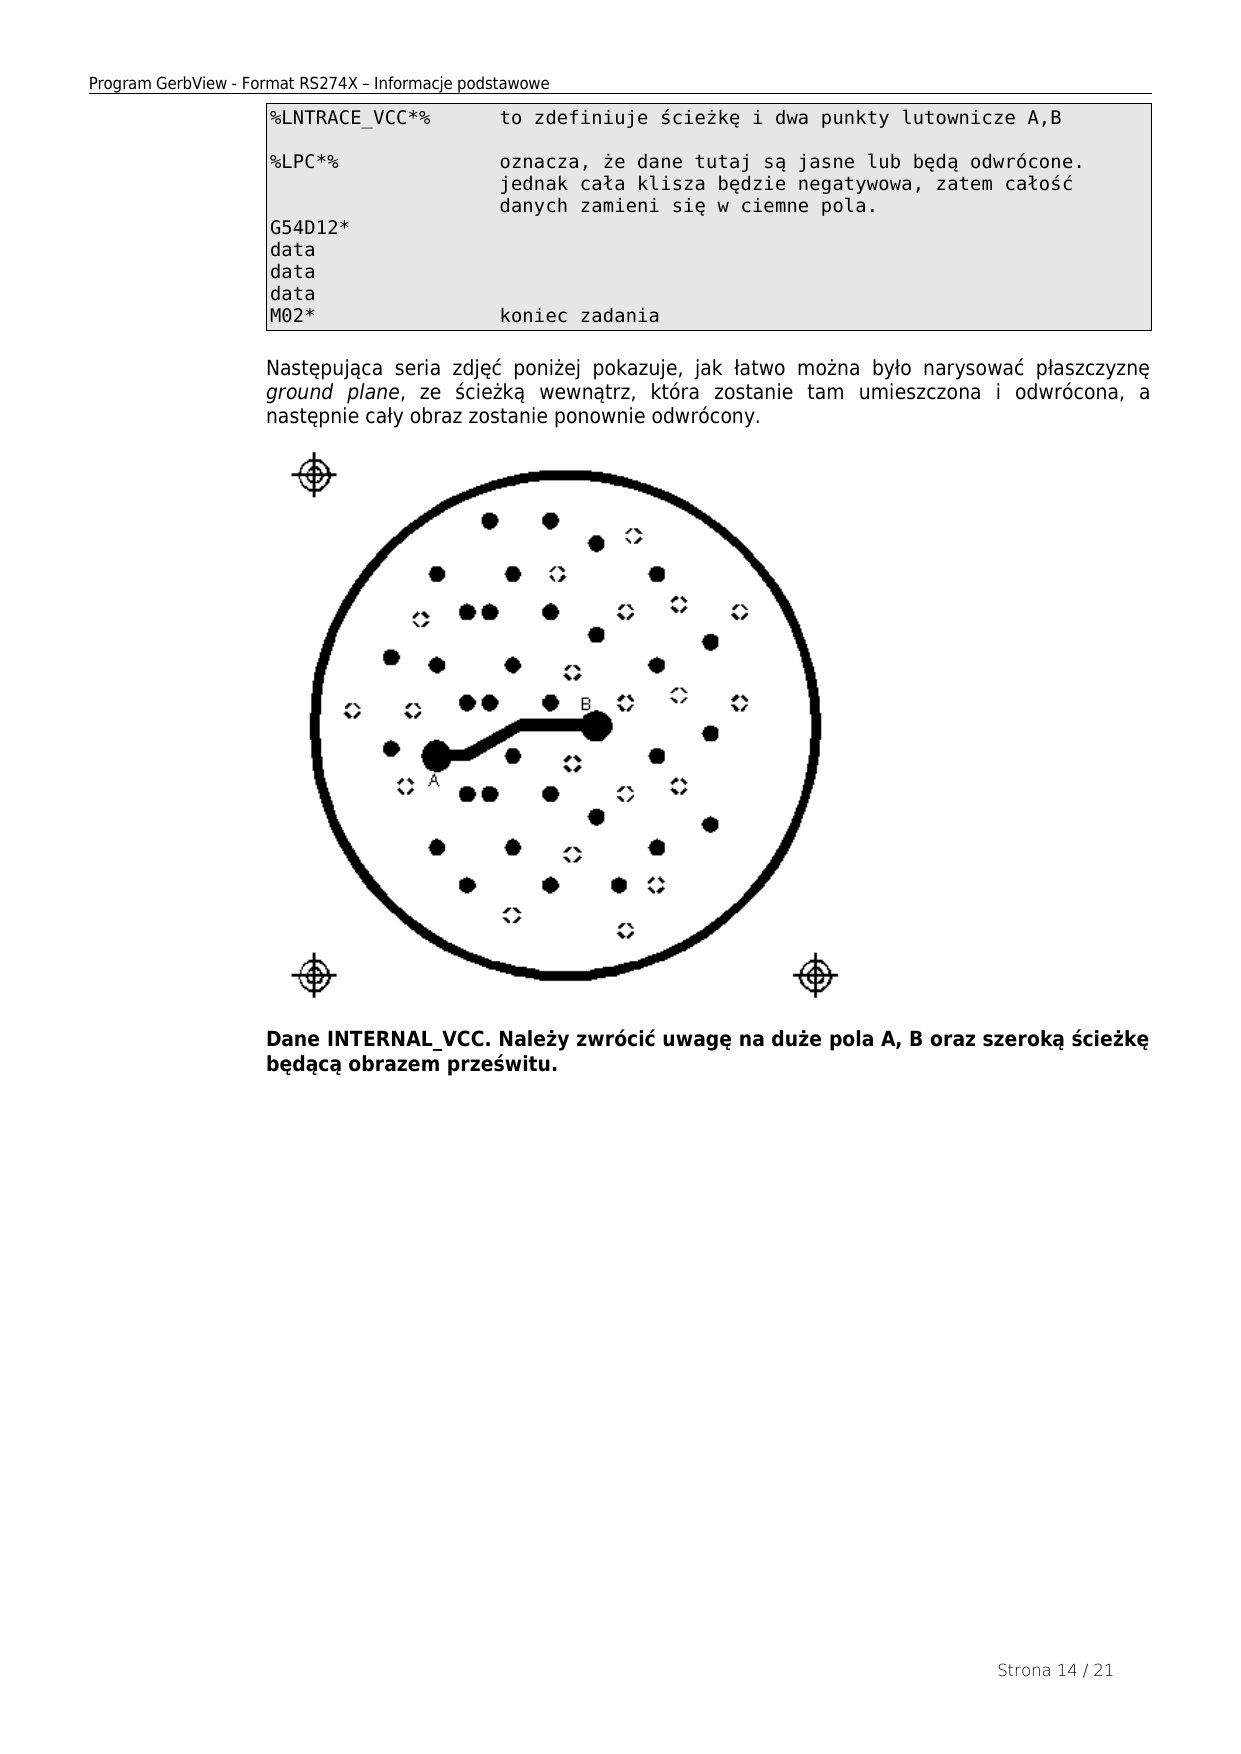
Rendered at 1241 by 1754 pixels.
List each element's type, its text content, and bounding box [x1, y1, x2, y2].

text %LNTRACE_VCC*% to zdefiniuje ścieżkę i dwa punkty lutownicze A,B [267, 104, 1151, 125]
text data [267, 279, 1151, 301]
text jednak cała klisza będzie negatywowa, zatem całość [267, 169, 1151, 191]
text data [267, 257, 1151, 279]
text data [267, 235, 1151, 257]
text %LPC*% oznacza, że dane tutaj są jasne lub będą odwrócone. [267, 147, 1151, 169]
text Dane INTERNAL_VCC. Należy zwrócić uwagę na duże pola A, B oraz szeroką ścieżkę będącą obrazem prześwitu. [266, 1027, 1152, 1076]
text Następująca seria zdjęć poniżej pokazuje, jak łatwo można było narysować płaszczyznę ground plane, ze ścieżką wewnątrz, która zostanie tam umieszczona i odwrócona, a następnie cały obraz zostanie ponownie odwrócony. [266, 356, 1152, 429]
text danych zamieni się w ciemne pola. [267, 191, 1151, 213]
text G54D12* [267, 213, 1151, 235]
picture [265, 435, 858, 1022]
text M02* koniec zadania [267, 301, 1151, 330]
